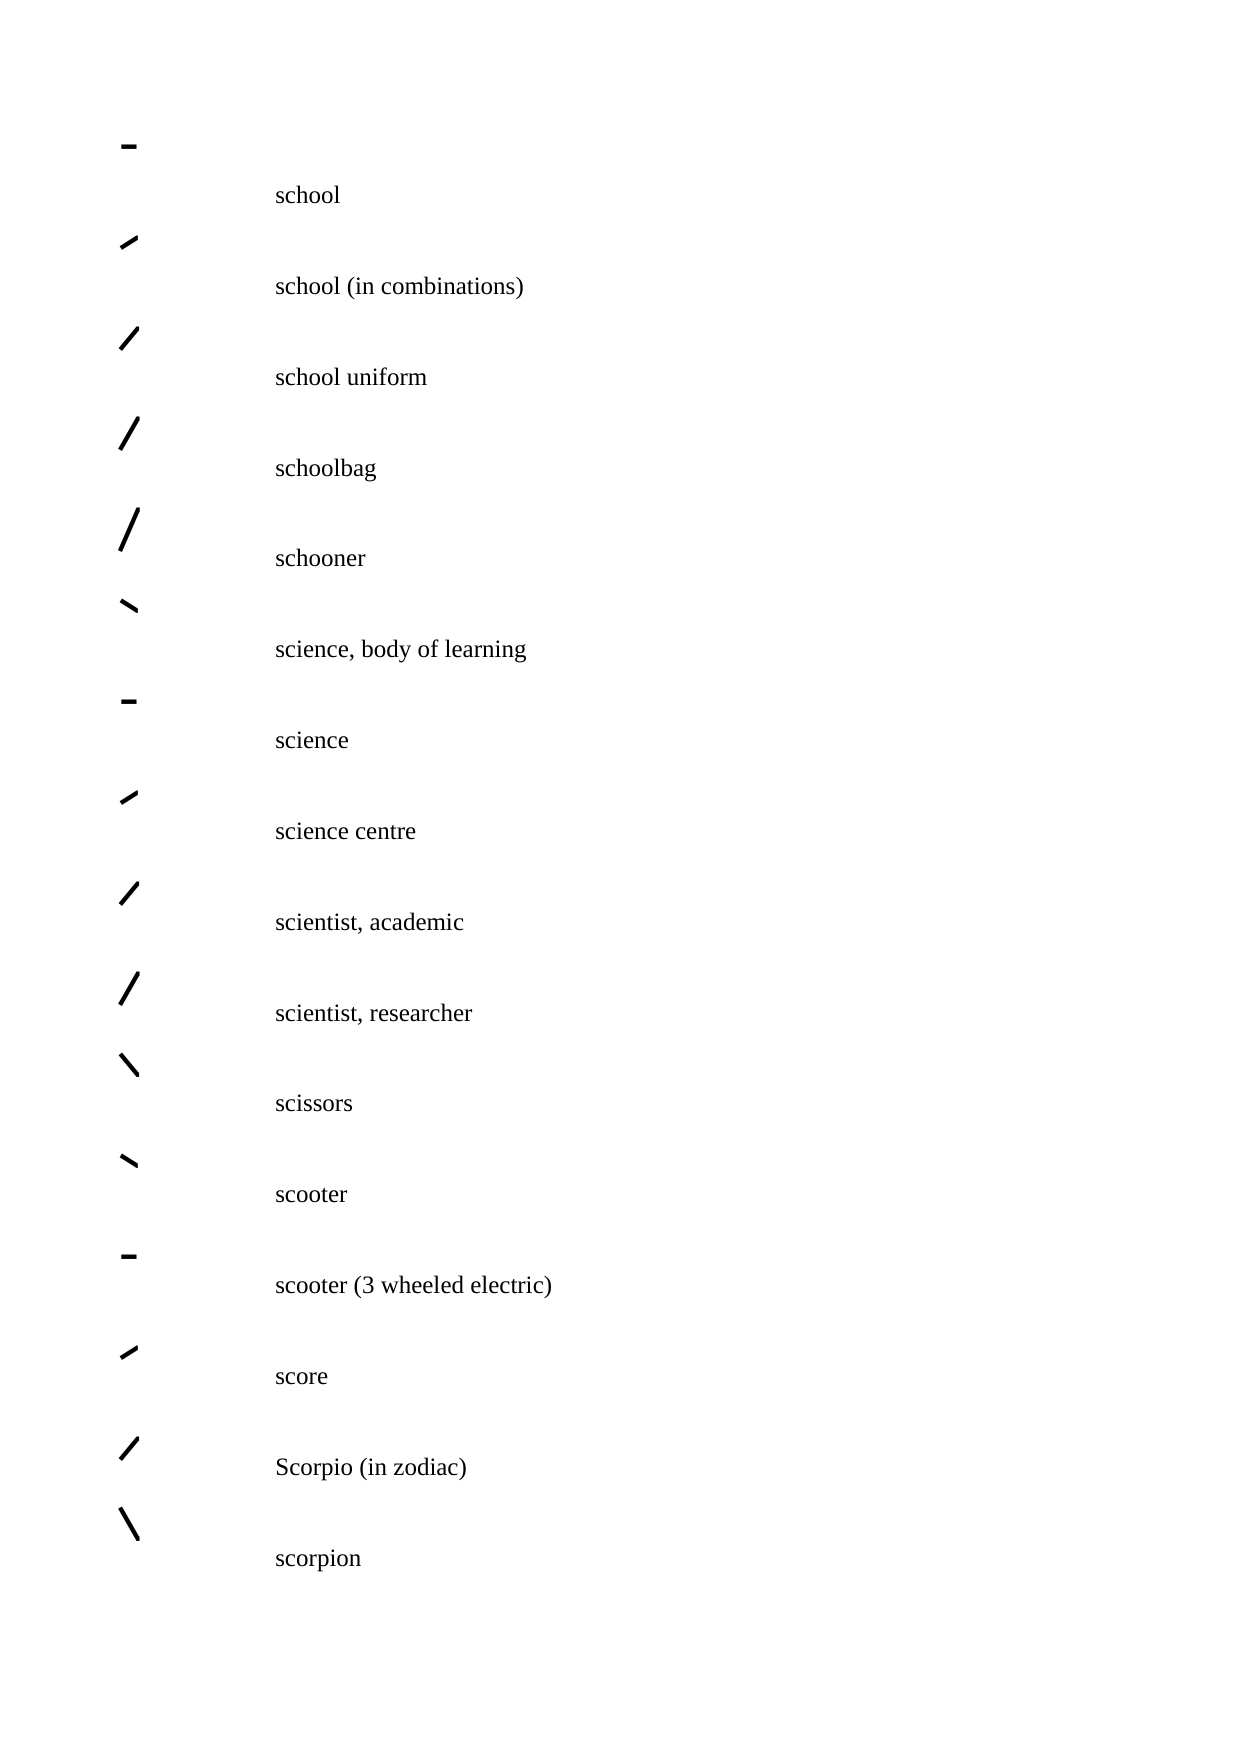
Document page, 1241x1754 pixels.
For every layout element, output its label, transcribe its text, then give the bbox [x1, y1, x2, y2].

table_cell scooter (3 wheeled electric) [275, 1208, 949, 1299]
table_cell  [115, 118, 275, 209]
table_cell scissors [275, 1026, 949, 1117]
table_cell scientist, academic [275, 845, 949, 936]
table_cell school uniform [275, 300, 949, 391]
table_cell schooner [275, 481, 949, 572]
table_cell  [115, 936, 275, 1026]
table_cell  [115, 1026, 275, 1117]
table_cell  [115, 1208, 275, 1299]
table_cell  [115, 1117, 275, 1208]
table_cell science centre [275, 754, 949, 845]
table_cell  [115, 1481, 275, 1571]
table_cell schoolbag [275, 391, 949, 481]
table_cell  [115, 209, 275, 300]
table_cell score [275, 1299, 949, 1390]
table_cell school (in combinations) [275, 209, 949, 300]
table_cell  [115, 1299, 275, 1390]
table_cell scooter [275, 1117, 949, 1208]
table_cell school [275, 118, 949, 209]
table_cell  [115, 391, 275, 481]
table_cell  [115, 1390, 275, 1481]
table_cell Scorpio (in zodiac) [275, 1390, 949, 1481]
table_cell  [115, 663, 275, 754]
table_cell scorpion [275, 1481, 949, 1571]
table_cell  [115, 845, 275, 936]
table_cell scientist, researcher [275, 936, 949, 1026]
table_cell science, body of learning [275, 572, 949, 663]
table_cell  [115, 572, 275, 663]
table_cell  [115, 481, 275, 572]
table_cell  [115, 300, 275, 391]
table_cell  [115, 754, 275, 845]
table_cell science [275, 663, 949, 754]
